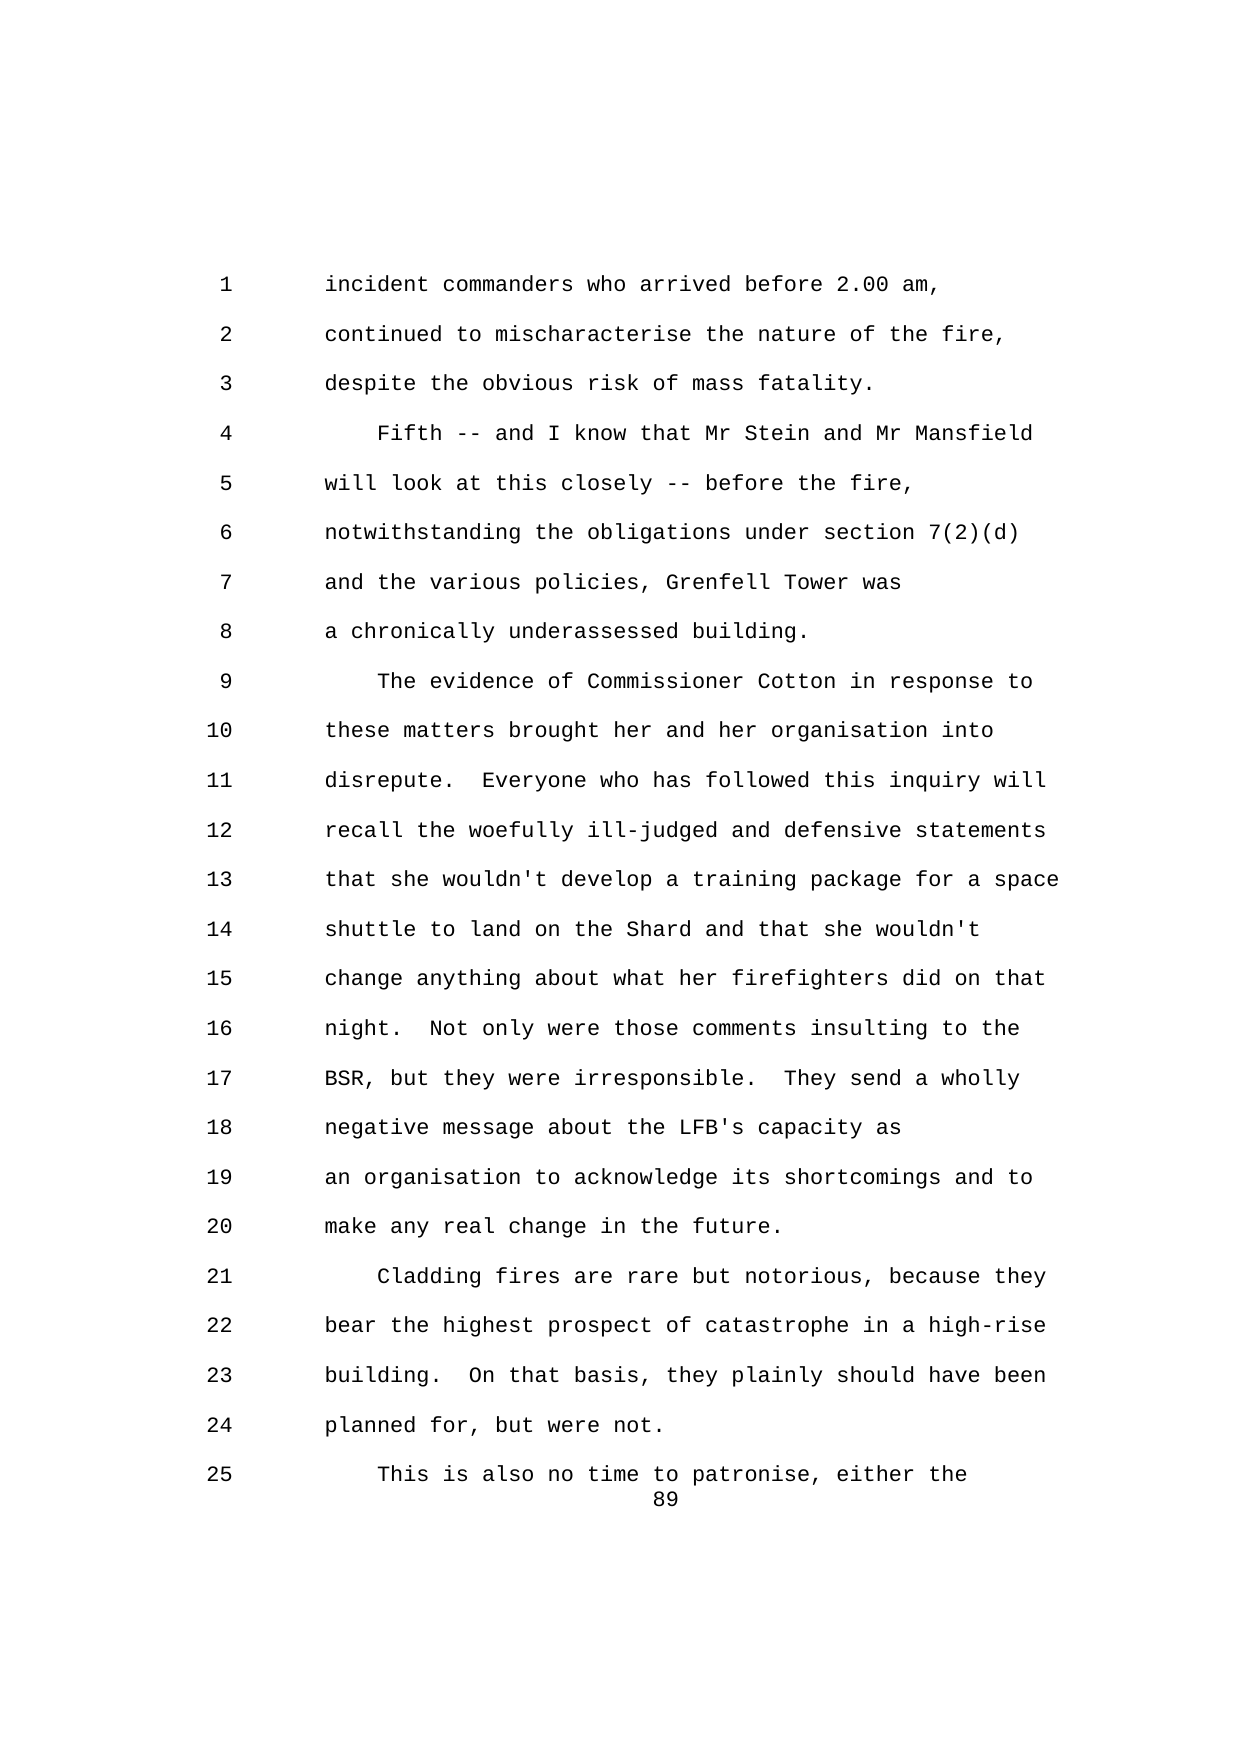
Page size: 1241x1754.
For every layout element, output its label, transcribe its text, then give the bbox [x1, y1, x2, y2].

text 1 incident commanders who arrived before 2.00 am, [75, 273, 1165, 298]
text 12 recall the woefully ill-judged and defensive statements [75, 819, 1165, 843]
text 10 these matters brought her and her organisation into [75, 719, 1165, 744]
text 3 despite the obvious risk of mass fatality. [75, 372, 1165, 397]
text 14 shuttle to land on the Shard and that she wouldn't [75, 918, 1165, 943]
text 6 notwithstanding the obligations under section 7(2)(d) [75, 521, 1165, 546]
text 2 continued to mischaracterise the nature of the fire, [75, 323, 1165, 348]
text 11 disrepute. Everyone who has followed this inquiry will [75, 769, 1165, 794]
text 25 This is also no time to patronise, either the [75, 1463, 1165, 1488]
text 19 an organisation to acknowledge its shortcomings and to [75, 1166, 1165, 1191]
text 20 make any real change in the future. [75, 1215, 1165, 1240]
text 8 a chronically underassessed building. [75, 620, 1165, 645]
text 89 [75, 1488, 1165, 1513]
text 13 that she wouldn't develop a training package for a space [75, 868, 1165, 893]
text 9 The evidence of Commissioner Cotton in response to [75, 670, 1165, 695]
text 5 will look at this closely -- before the fire, [75, 472, 1165, 496]
text 18 negative message about the LFB's capacity as [75, 1116, 1165, 1141]
text 21 Cladding fires are rare but notorious, because they [75, 1265, 1165, 1290]
text 16 night. Not only were those comments insulting to the [75, 1017, 1165, 1042]
text 22 bear the highest prospect of catastrophe in a high-rise [75, 1314, 1165, 1339]
text 15 change anything about what her firefighters did on that [75, 967, 1165, 992]
text 23 building. On that basis, they plainly should have been [75, 1364, 1165, 1389]
text 24 planned for, but were not. [75, 1414, 1165, 1438]
text 7 and the various policies, Grenfell Tower was [75, 571, 1165, 596]
text 4 Fifth -- and I know that Mr Stein and Mr Mansfield [75, 422, 1165, 447]
text 17 BSR, but they were irresponsible. They send a wholly [75, 1067, 1165, 1091]
